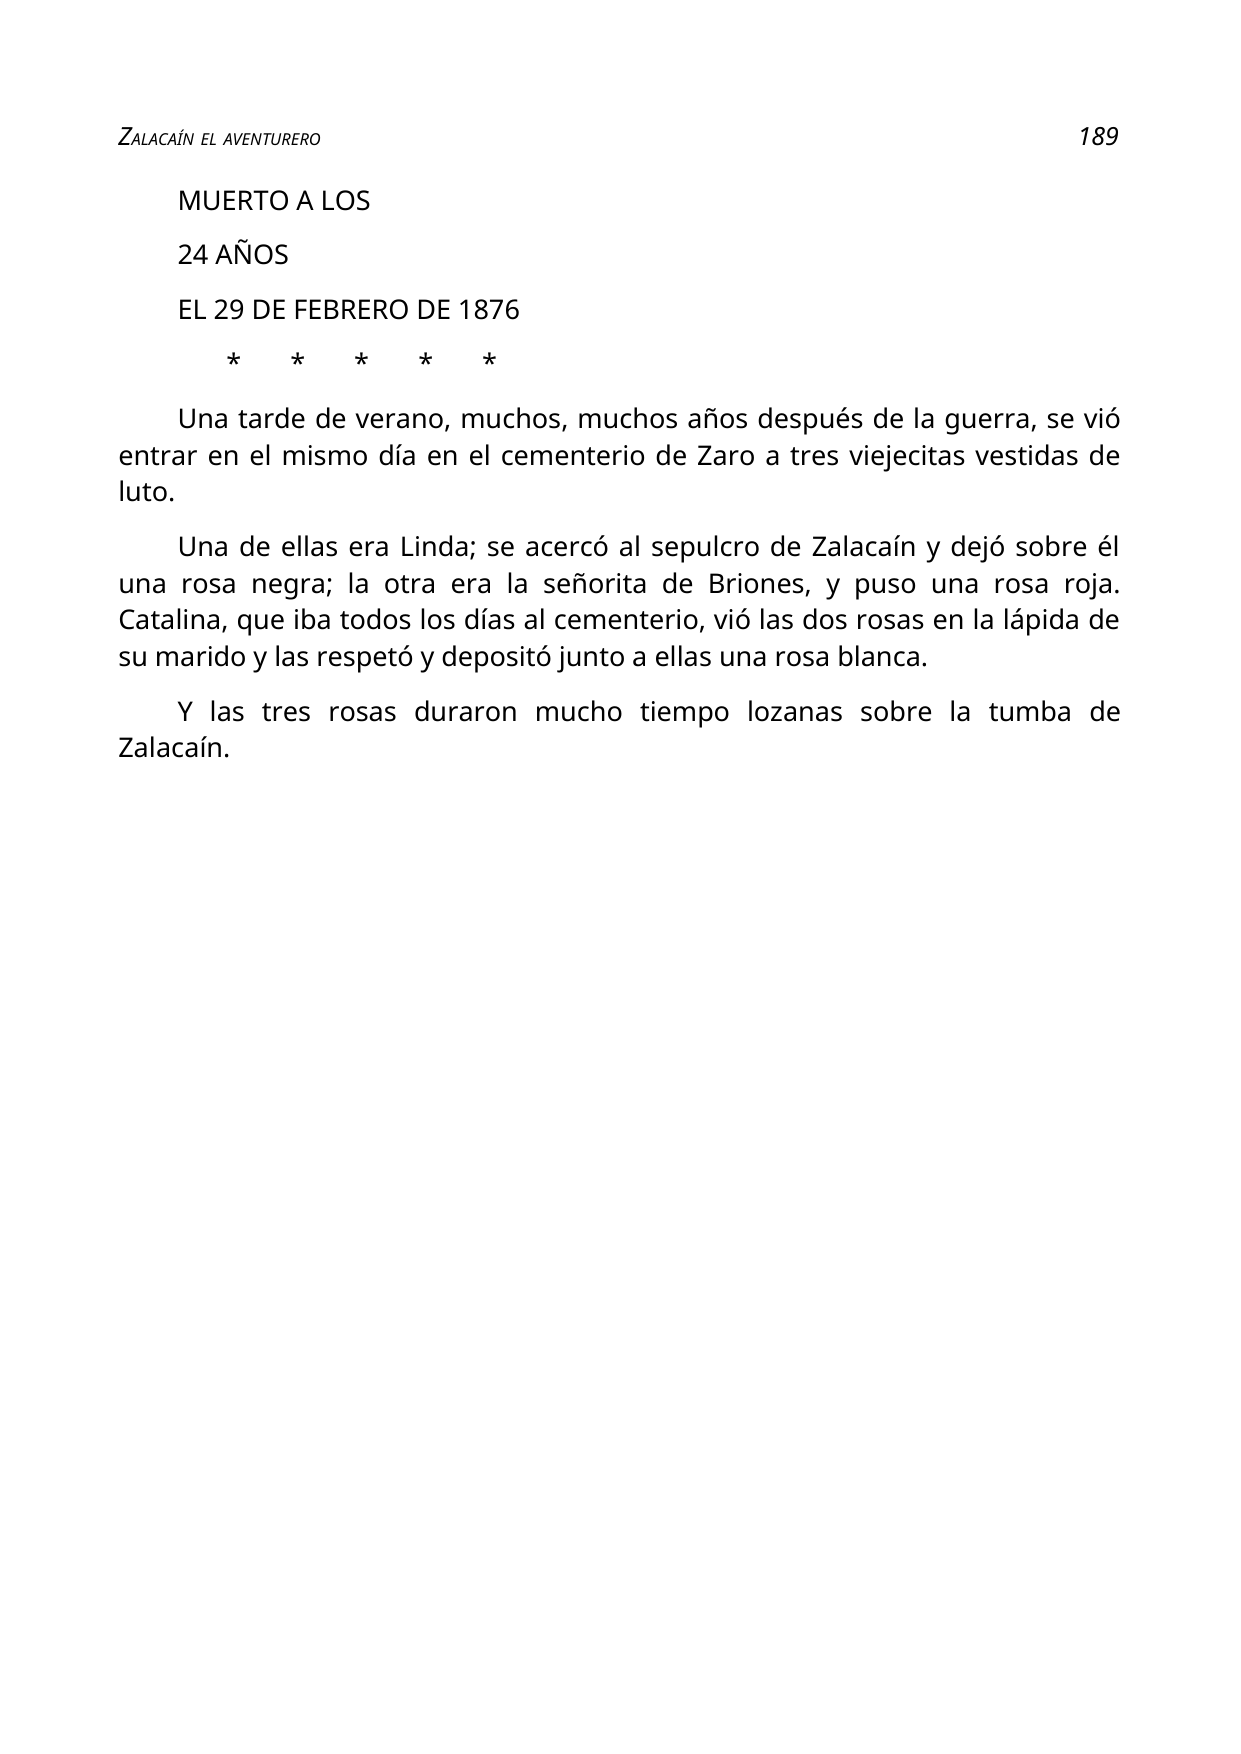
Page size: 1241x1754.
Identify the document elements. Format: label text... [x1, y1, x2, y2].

text MUERTO A LOS [118, 182, 1122, 218]
text * * * * * [118, 345, 1122, 382]
text Una tarde de verano, muchos, muchos años después de la guerra, se vió entrar en el mismo día en el cementerio de Zaro a tres viejecitas vestidas de luto. [118, 399, 1122, 510]
text 24 AÑOS [118, 236, 1122, 273]
text Una de ellas era Linda; se acercó al sepulcro de Zalacaín y dejó sobre él una rosa negra; la otra era la señorita de Briones, y puso una rosa roja. Catalina, que iba todos los días al cementerio, vió las dos rosas en la lápida de su marido y las respetó y depositó junto a ellas una rosa blanca. [118, 527, 1122, 674]
text EL 29 DE FEBRERO DE 1876 [118, 291, 1122, 327]
text Y las tres rosas duraron mucho tiempo lozanas sobre la tumba de Zalacaín. [118, 692, 1122, 766]
